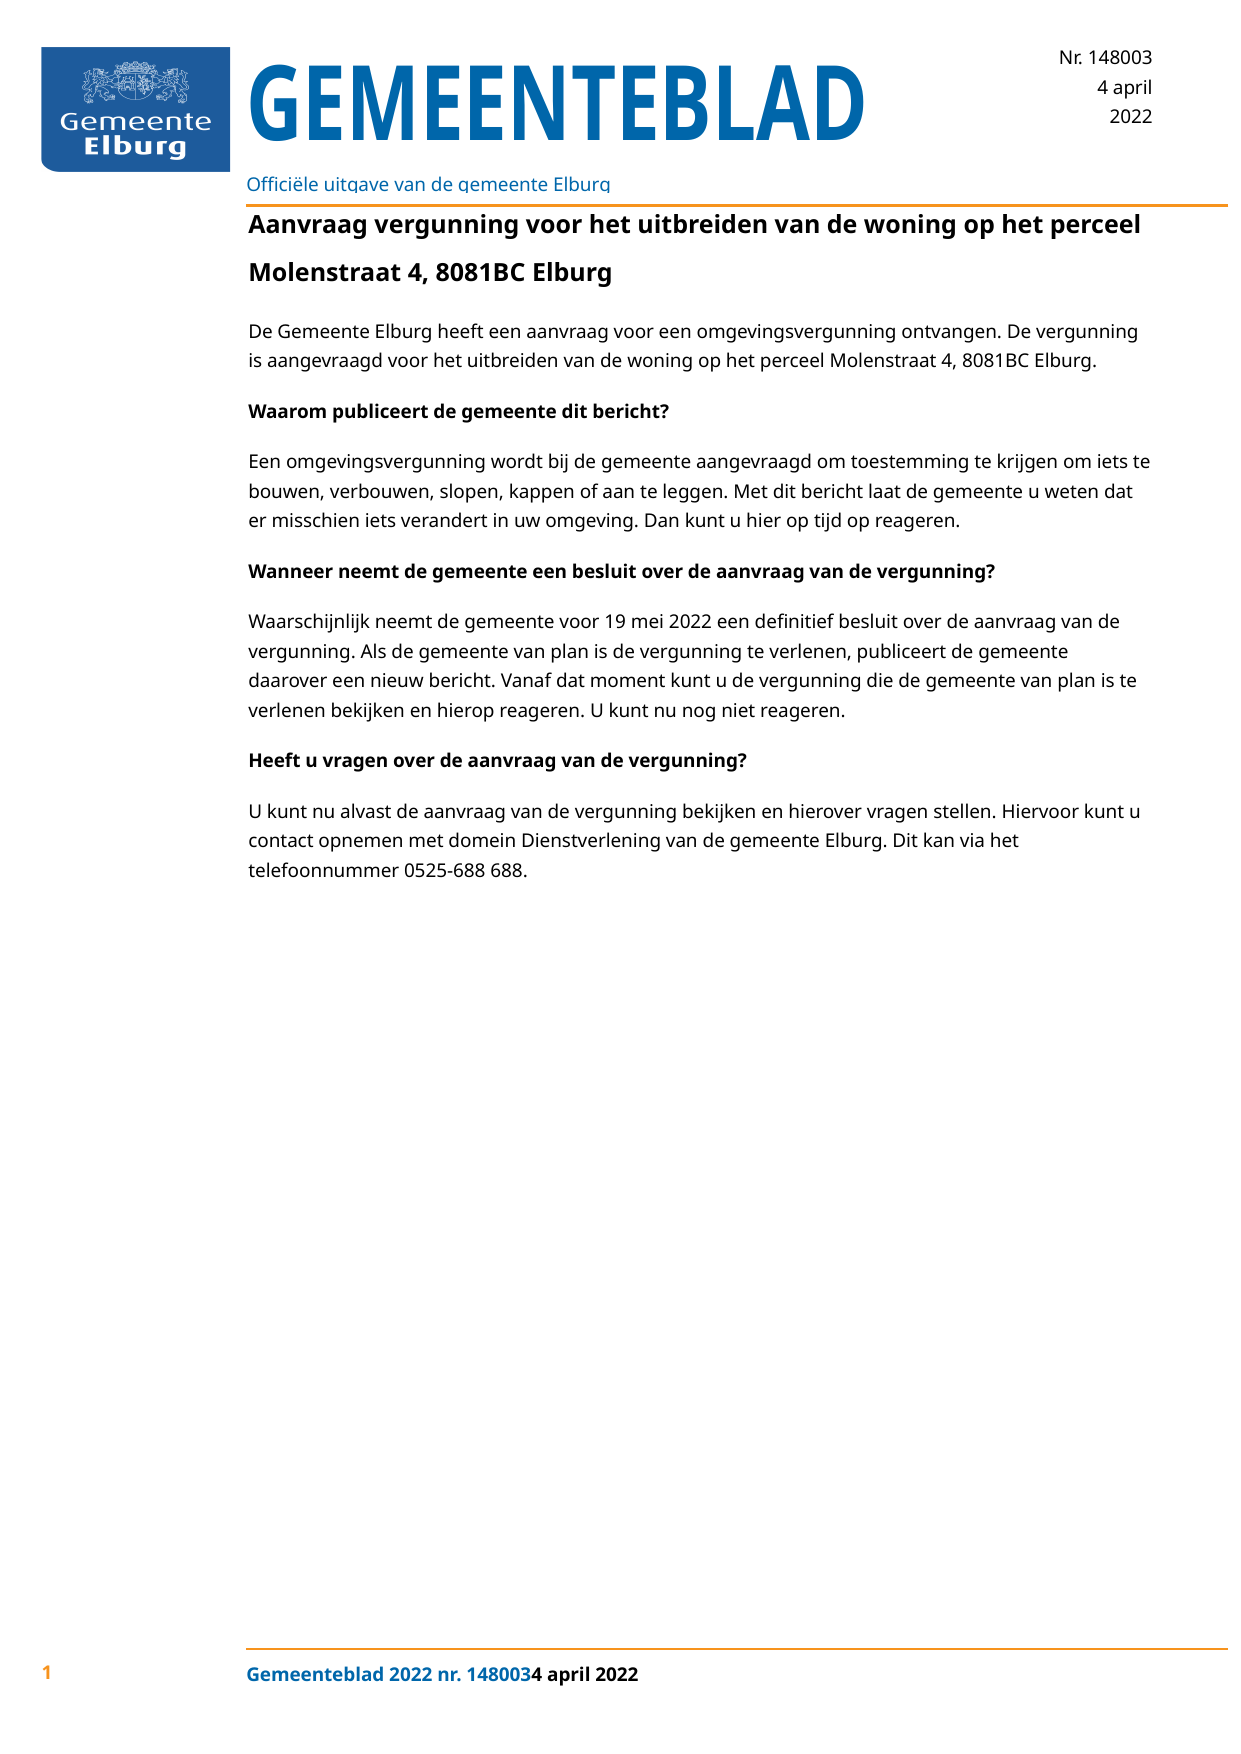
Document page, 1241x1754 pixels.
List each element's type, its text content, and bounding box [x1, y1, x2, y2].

text Wanneer neemt de gemeente een besluit over de aanvraag van de vergunning? [248, 558, 1152, 584]
text U kunt nu alvast de aanvraag van de vergunning bekijken en hierover vragen stellen. Hiervoor kunt u contact opnemen met domein Dienstverlening van de gemeente Elburg. Dit kan via het telefoonnummer 0525-688 688. [248, 798, 1152, 883]
text De Gemeente Elburg heeft een aanvraag voor een omgevingsvergunning ontvangen. De vergunning is aangevraagd voor het uitbreiden van de woning op het perceel Molenstraat 4, 8081BC Elburg. [248, 318, 1152, 373]
picture [41, 47, 231, 172]
text Aanvraag vergunning voor het uitbreiden van de woning op het perceel Molenstraat 4, 8081BC Elburg [248, 207, 1152, 288]
text Waarom publiceert de gemeente dit bericht? [248, 398, 1152, 424]
text Een omgevingsvergunning wordt bij de gemeente aangevraagd om toestemming te krijgen om iets te bouwen, verbouwen, slopen, kappen of aan te leggen. Met dit bericht laat de gemeente u weten dat er misschien iets verandert in uw omgeving. Dan kunt u hier op tijd op reageren. [248, 448, 1152, 533]
text Heeft u vragen over de aanvraag van de vergunning? [248, 747, 1152, 773]
text Waarschijnlijk neemt de gemeente voor 19 mei 2022 een definitief besluit over de aanvraag van de vergunning. Als de gemeente van plan is de vergunning te verlenen, publiceert de gemeente daarover een nieuw bericht. Vanaf dat moment kunt u de vergunning die de gemeente van plan is te verlenen bekijken en hierop reageren. U kunt nu nog niet reageren. [248, 608, 1152, 723]
